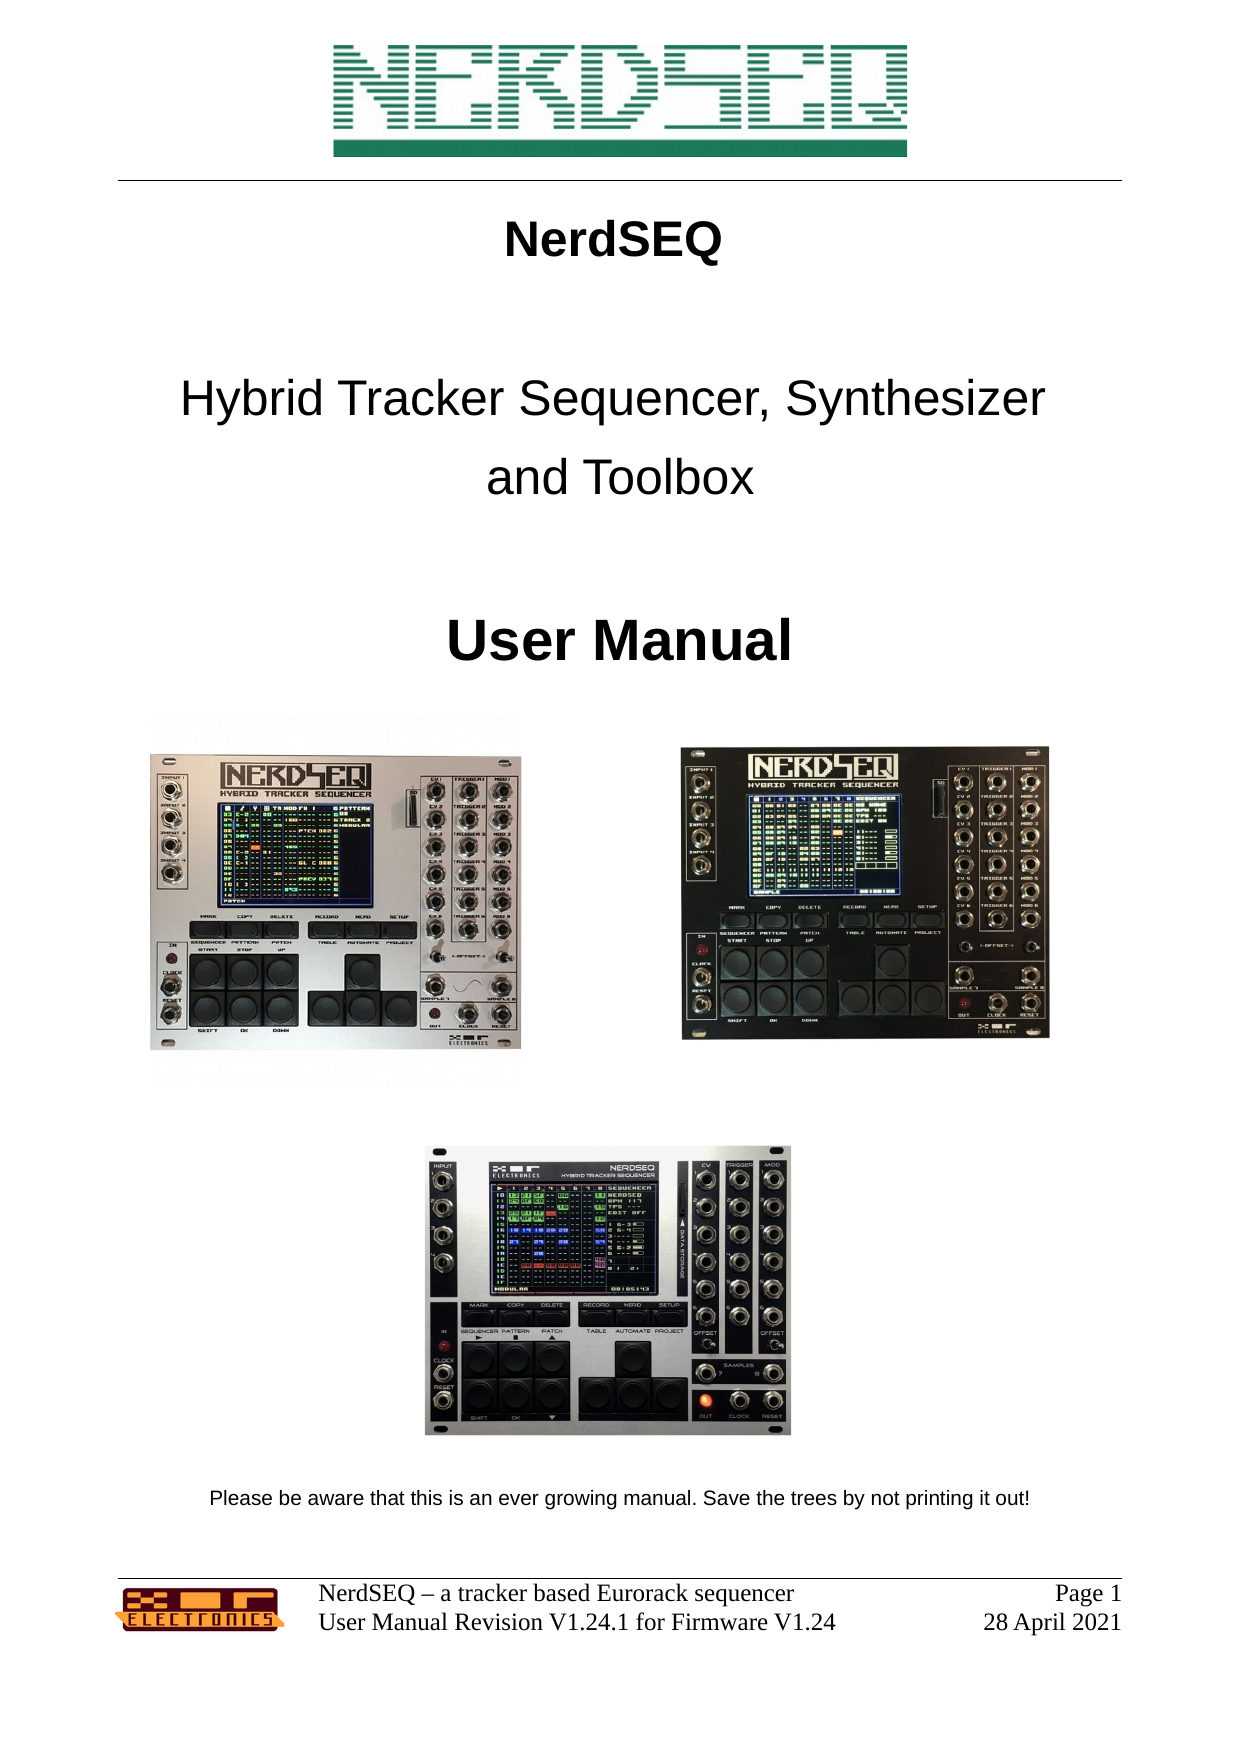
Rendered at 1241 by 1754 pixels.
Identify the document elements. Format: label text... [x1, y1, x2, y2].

text Hybrid Tracker Sequencer, Synthesizer [118, 368, 1122, 426]
picture [150, 715, 522, 1088]
text Please be aware that this is an ever growing manual. Save the trees by not printing it out! [118, 1486, 1122, 1510]
picture [333, 45, 908, 157]
picture [115, 1584, 285, 1634]
text NerdSEQ [118, 209, 1122, 267]
text User Manual [118, 606, 1122, 673]
picture [424, 1107, 792, 1474]
text and Toolbox [118, 447, 1122, 505]
picture [680, 708, 1050, 1078]
